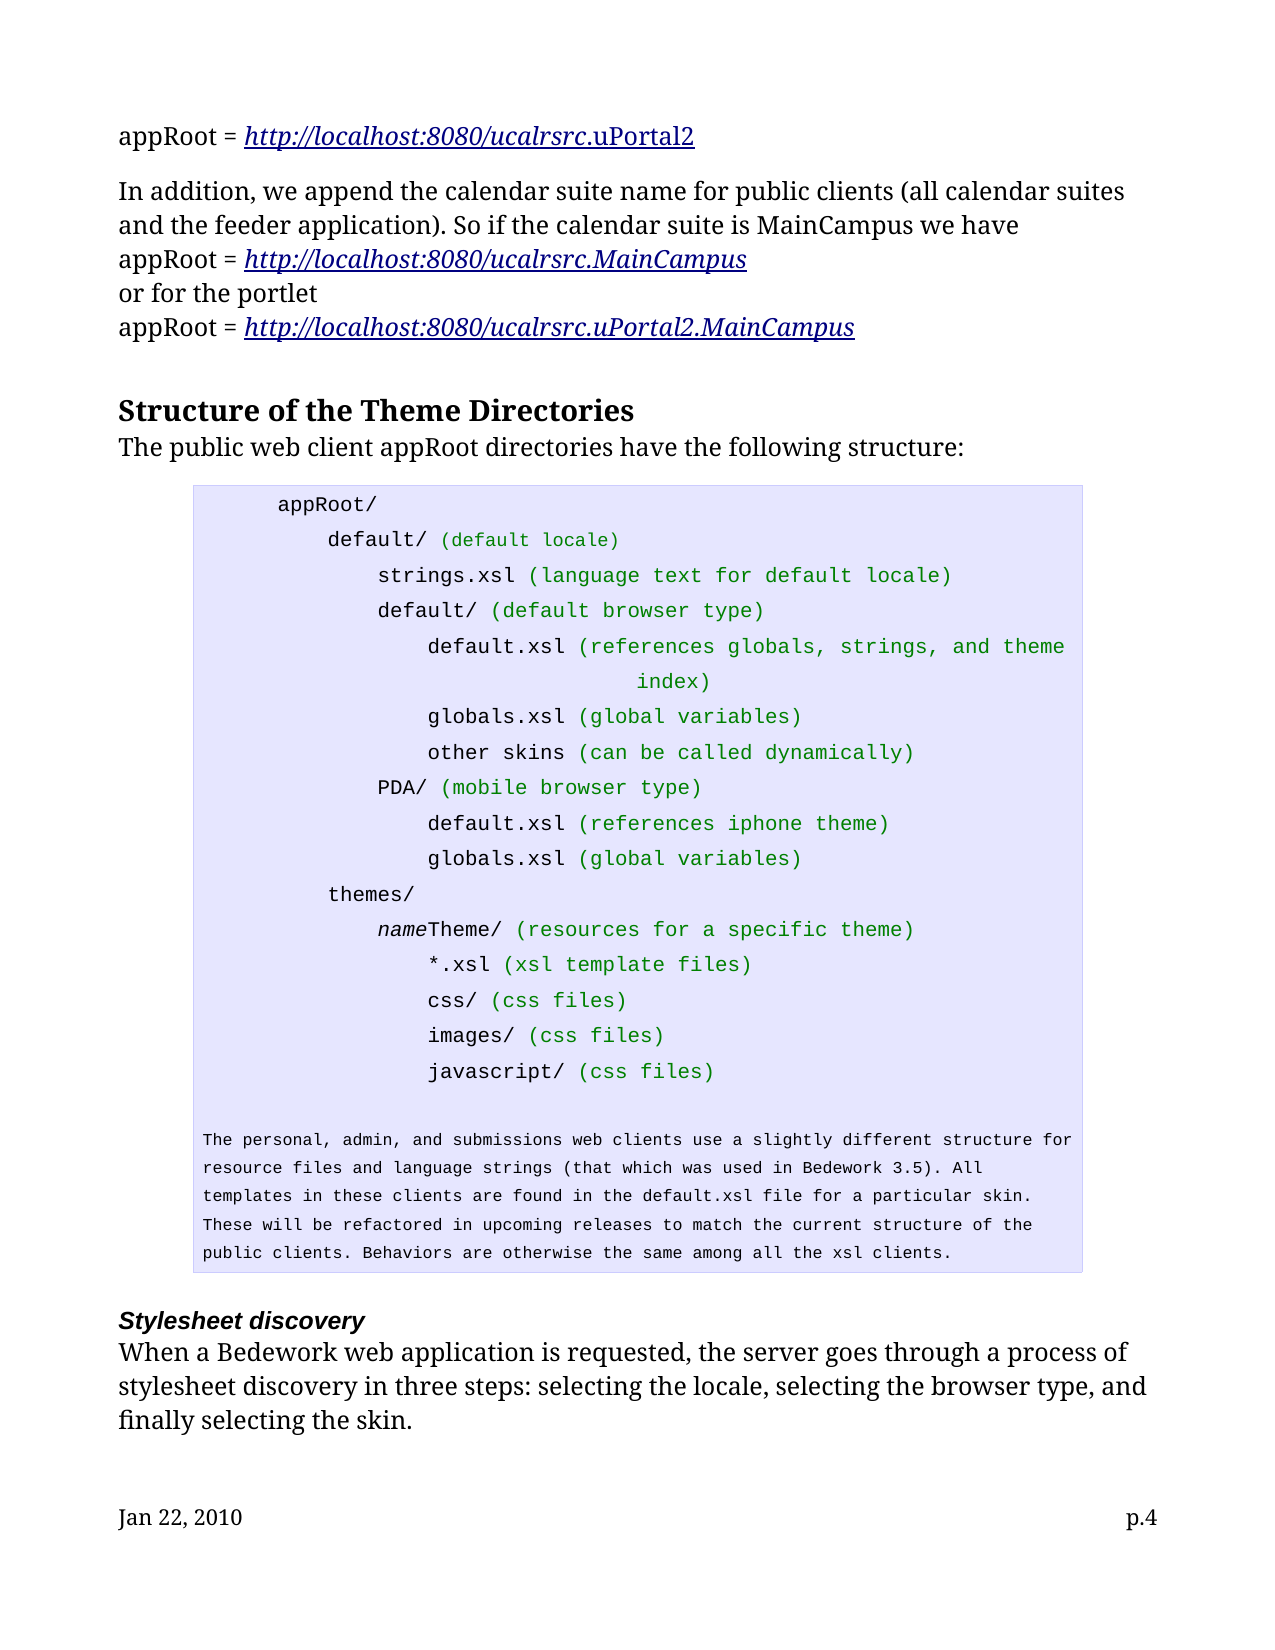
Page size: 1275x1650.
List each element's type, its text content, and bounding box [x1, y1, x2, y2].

text The public web client appRoot directories have the following structure: [118, 430, 1157, 464]
text themes/ nameTheme/ (resources for a specific theme) [194, 874, 1082, 943]
text The personal, admin, and submissions web clients use a slightly different structure for resource files and language strings (that which was used in Bedework 3.5). All templates in these clients are found in the default.xsl file for a particular skin. These will be refactored in upcoming releases to match the current structure of the public clients. Behaviors are otherwise the same among all the xsl clients. [194, 1122, 1082, 1272]
text globals.xsl (global variables) [194, 839, 1082, 872]
subtitle Stylesheet discovery [118, 1307, 1157, 1335]
text PDA/ (mobile browser type) [194, 768, 1082, 801]
text *.xsl (xsl template files) [194, 945, 1082, 978]
text default/ (default locale) [194, 520, 1082, 553]
text strings.xsl (language text for default locale) [194, 556, 1082, 588]
text javascript/ (css files) [194, 1052, 1082, 1120]
text default/ (default browser type) [194, 591, 1082, 624]
text When a Bedework web application is requested, the server goes through a process of stylesheet discovery in three steps: selecting the locale, selecting the browser type, and finally selecting the skin. [118, 1335, 1157, 1437]
text default.xsl (references iphone theme) [194, 804, 1082, 836]
text In addition, we append the calendar suite name for public clients (all calendar suites and the feeder application). So if the calendar suite is MainCampus we have appRoot = http://localhost:8080/ucalrsrc.MainCampus or for the portlet appRoot = http://localhost:8080/ucalrsrc.uPortal2.MainCampus [118, 173, 1157, 343]
text default.xsl (references globals, strings, and theme index) [194, 627, 1082, 695]
text appRoot = http://localhost:8080/ucalrsrc.uPortal2 [118, 118, 1157, 152]
text css/ (css files) [194, 981, 1082, 1013]
text globals.xsl (global variables) [194, 697, 1082, 730]
text images/ (css files) [194, 1016, 1082, 1049]
text appRoot/ [194, 486, 1082, 518]
subtitle Structure of the Theme Directories [118, 390, 1157, 430]
text other skins (can be called dynamically) [194, 733, 1082, 766]
